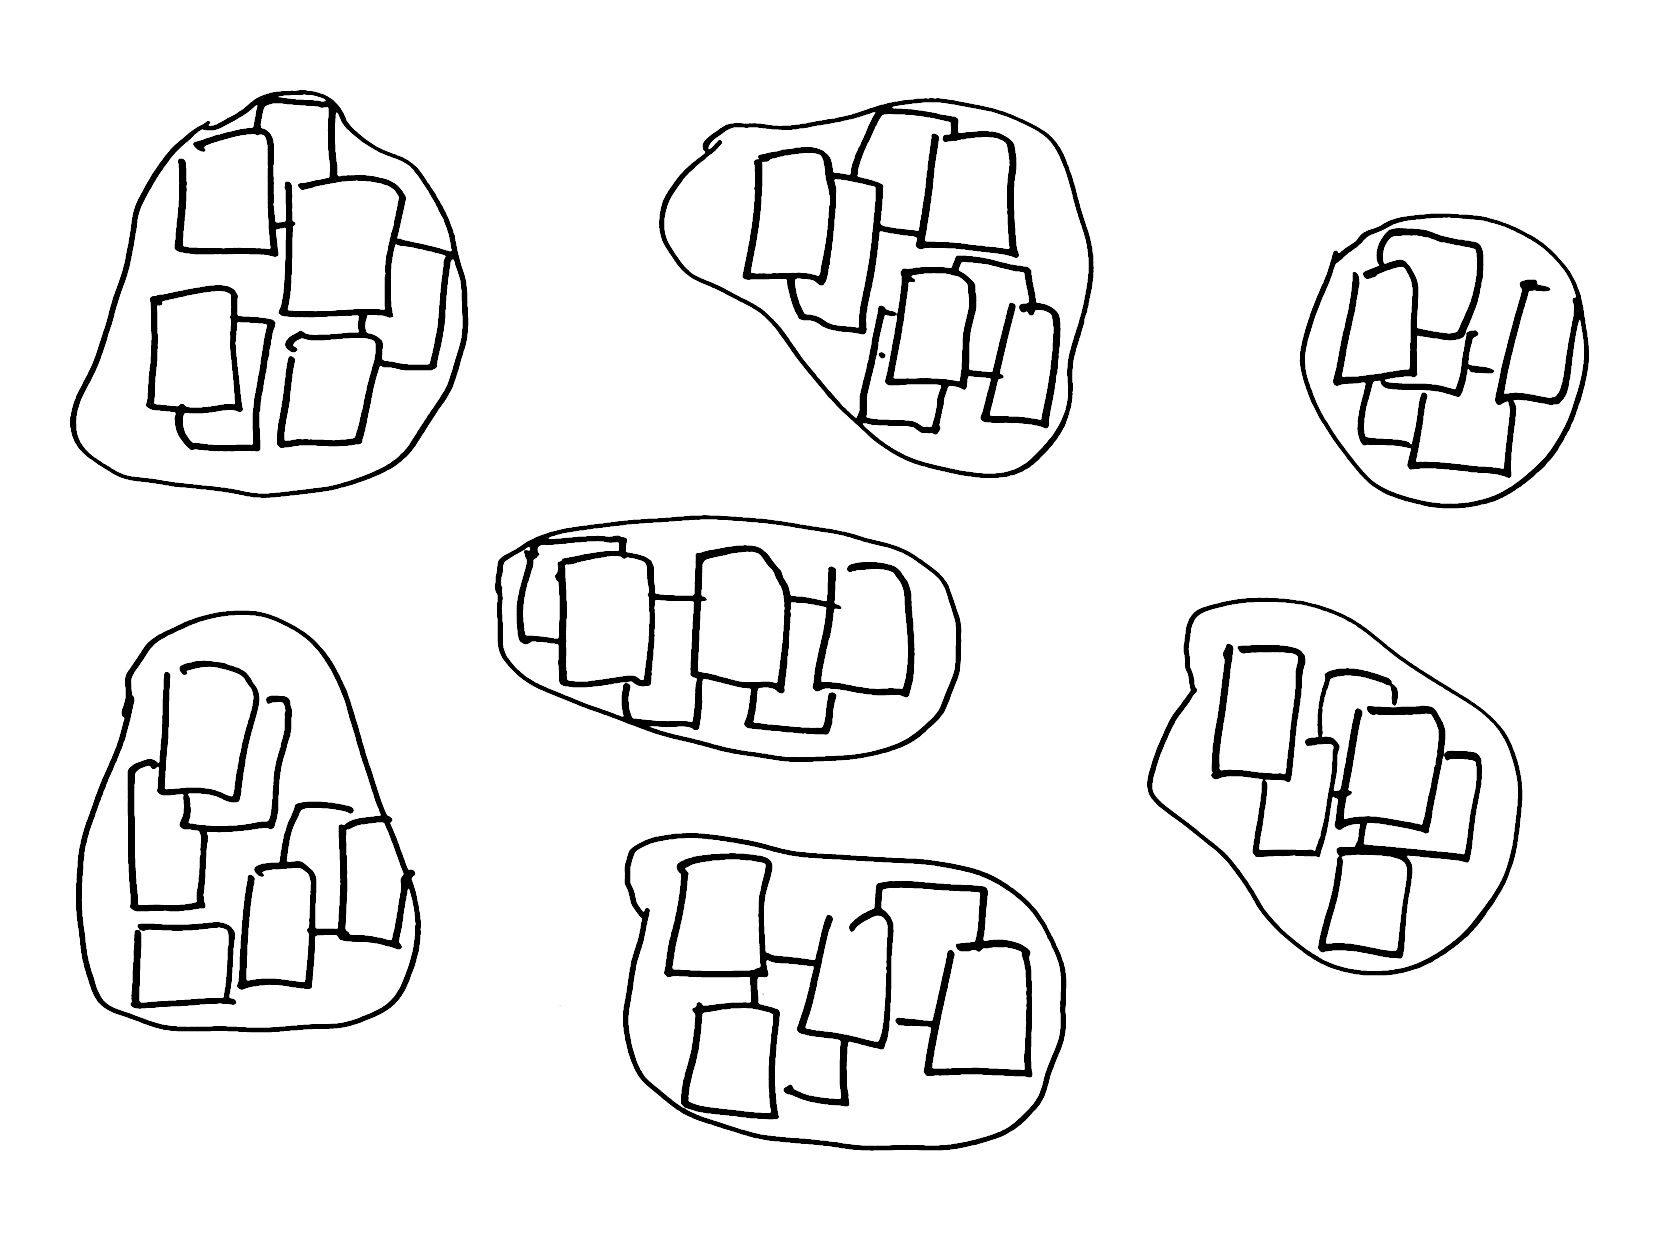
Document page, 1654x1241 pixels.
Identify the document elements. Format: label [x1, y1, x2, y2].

picture [70, 90, 1589, 1151]
